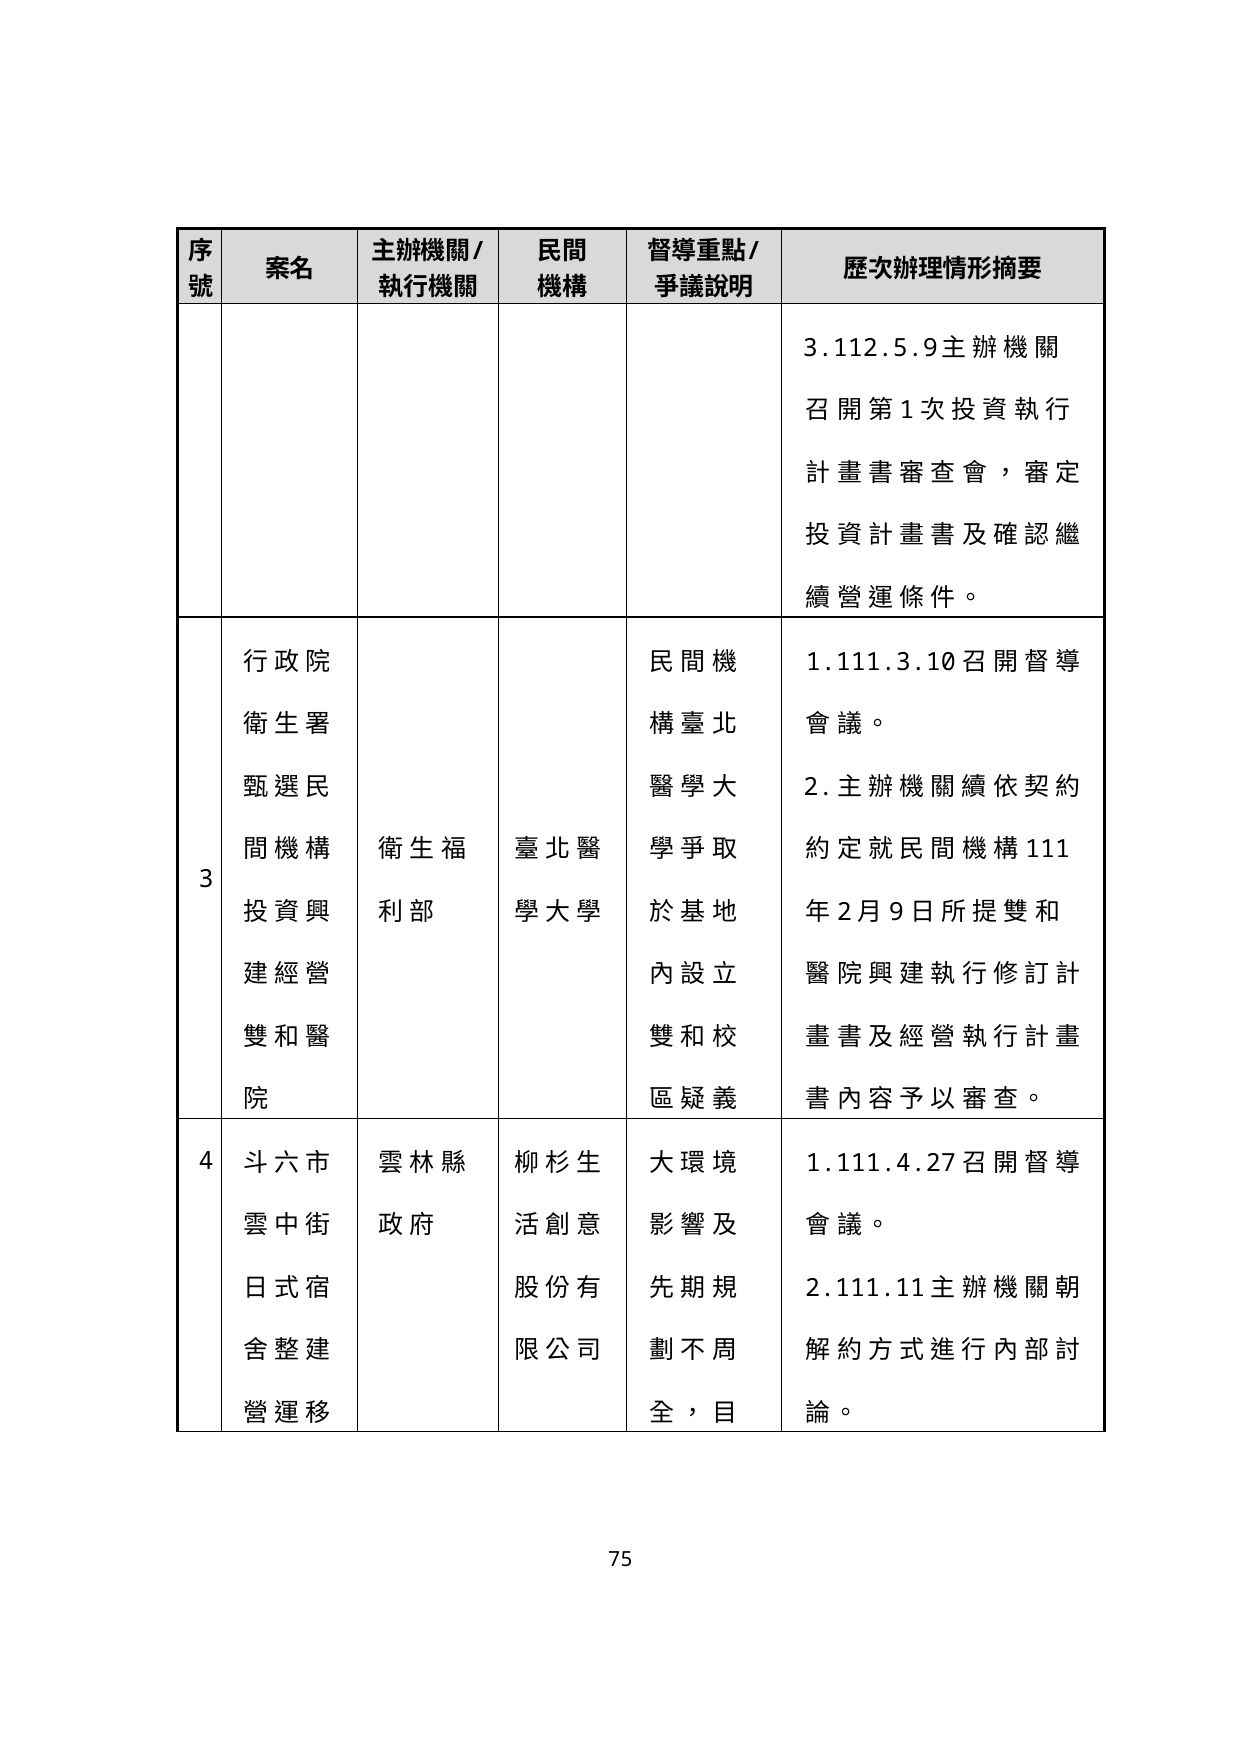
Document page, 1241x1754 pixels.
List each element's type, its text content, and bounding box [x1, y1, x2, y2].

table_cell [627, 304, 781, 616]
table_cell 3.112.5.9主辦機關召開第1次投資執行計畫書審查會，審定投資計畫書及確認繼續營運條件。 [782, 304, 1103, 616]
table_cell 衛生福利部 [358, 618, 498, 1117]
table_cell [499, 304, 626, 616]
table_cell 1.111.3.10召開督導會議。 2.主辦機關續依契約約定就民間機構111年2月9日所提雙和醫院興建執行修訂計畫書及經營執行計畫書內容予以審查。 [782, 618, 1103, 1117]
table_header 序號 [179, 230, 221, 303]
table_cell 行政院衛生署甄選民間機構投資興建經營雙和醫院 [222, 618, 357, 1117]
table_header 案名 [222, 230, 357, 303]
table_cell 1.111.4.27召開督導會議。 2.111.11主辦機關朝解約方式進行內部討論。 [782, 1119, 1103, 1431]
table_header 民間 機構 [499, 230, 626, 303]
table_cell 臺北醫學大學 [499, 618, 626, 1117]
table_header 歷次辦理情形摘要 [782, 230, 1103, 303]
table_cell 民間機構臺北醫學大學爭取於基地內設立雙和校區疑義 [627, 618, 781, 1117]
table_cell [179, 304, 221, 616]
table_header 督導重點/爭議說明 [627, 230, 781, 303]
table_cell 柳杉生活創意股份有限公司 [499, 1119, 626, 1431]
table_cell 4 [179, 1119, 221, 1431]
table_cell 3 [179, 618, 221, 1117]
table_cell 大環境影響及先期規劃不周全，目 [627, 1119, 781, 1431]
table_cell 雲林縣政府 [358, 1119, 498, 1431]
table_cell [222, 304, 357, 616]
table_cell [358, 304, 498, 616]
table_header 主辦機關/執行機關 [358, 230, 498, 303]
table_cell 斗六市雲中街日式宿舍整建營運移 [222, 1119, 357, 1431]
